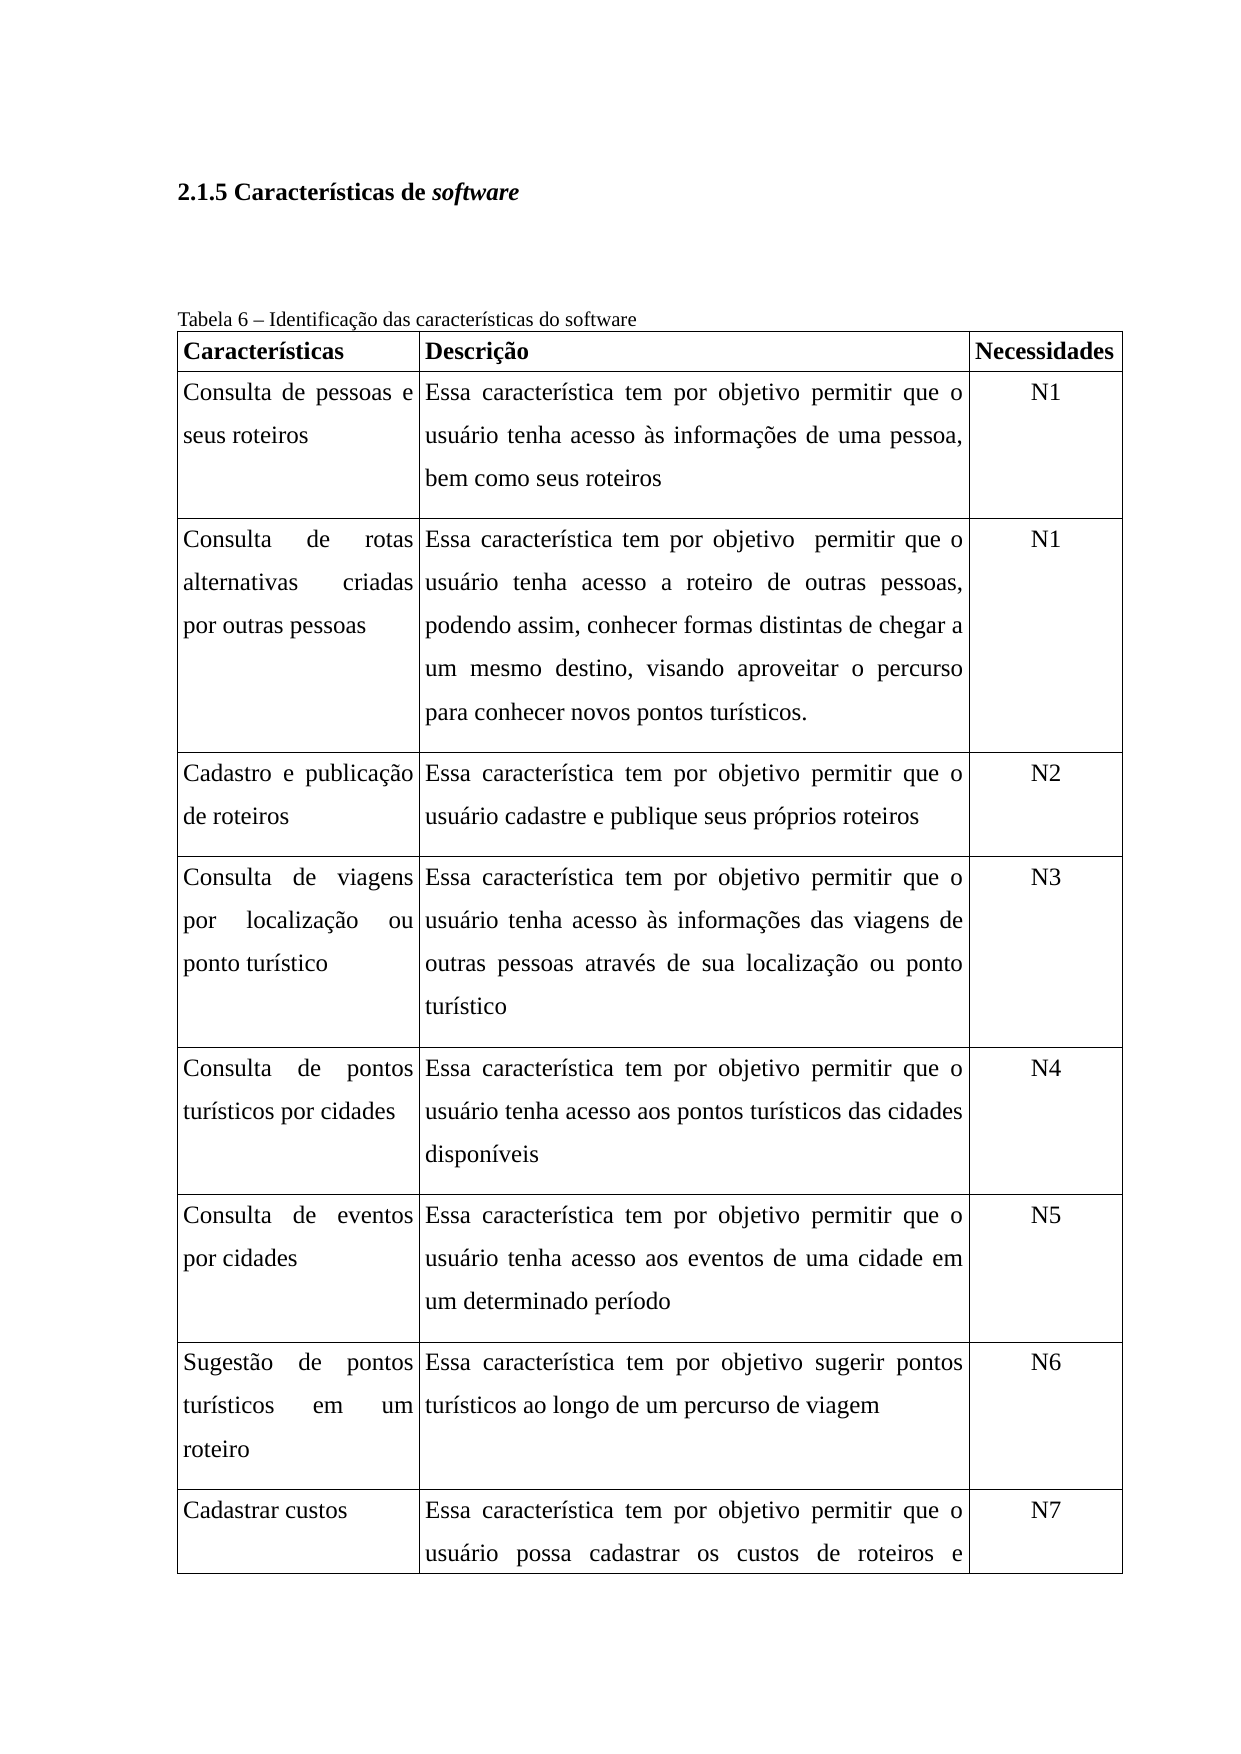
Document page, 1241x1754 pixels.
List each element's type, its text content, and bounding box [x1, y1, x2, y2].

table_cell N1 [970, 372, 1122, 518]
table_cell N1 [970, 519, 1122, 752]
table_cell Essa característica tem por objetivo permitir que o usuário tenha acesso aos pontos turísticos das cidades disponíveis [420, 1048, 969, 1194]
table_cell Consulta de eventos por cidades [178, 1195, 419, 1342]
subtitle Características de software [177, 177, 1122, 206]
table_cell Consulta de pessoas e seus roteiros [178, 372, 419, 518]
table_cell N4 [970, 1048, 1122, 1194]
table_cell Essa característica tem por objetivo permitir que o usuário tenha acesso às informações das viagens de outras pessoas através de sua localização ou ponto turístico [420, 857, 969, 1047]
table_cell N6 [970, 1343, 1122, 1489]
table_cell Essa característica tem por objetivo permitir que o usuário tenha acesso a roteiro de outras pessoas, podendo assim, conhecer formas distintas de chegar a um mesmo destino, visando aproveitar o percurso para conhecer novos pontos turísticos. [420, 519, 969, 752]
table_cell N5 [970, 1195, 1122, 1342]
table_header Necessidades [970, 332, 1122, 371]
table_cell N7 [970, 1490, 1122, 1572]
text Tabela 6 – Identificação das características do software [177, 307, 1122, 331]
table_cell Essa característica tem por objetivo permitir que o usuário tenha acesso aos eventos de uma cidade em um determinado período [420, 1195, 969, 1342]
table_cell Essa característica tem por objetivo permitir que o usuário possa cadastrar os custos de roteiros e [420, 1490, 969, 1572]
table_cell Consulta de viagens por localização ou ponto turístico [178, 857, 419, 1047]
table_cell Cadastro e publicação de roteiros [178, 753, 419, 856]
table_cell Essa característica tem por objetivo permitir que o usuário cadastre e publique seus próprios roteiros [420, 753, 969, 856]
table_cell Cadastrar custos [178, 1490, 419, 1572]
table_cell Consulta de rotas alternativas criadas por outras pessoas [178, 519, 419, 752]
table_cell N3 [970, 857, 1122, 1047]
table_header Características [178, 332, 419, 371]
table_cell N2 [970, 753, 1122, 856]
table_cell Consulta de pontos turísticos por cidades [178, 1048, 419, 1194]
table_header Descrição [420, 332, 969, 371]
table_cell Sugestão de pontos turísticos em um roteiro [178, 1343, 419, 1489]
table_cell Essa característica tem por objetivo sugerir pontos turísticos ao longo de um percurso de viagem [420, 1343, 969, 1489]
table_cell Essa característica tem por objetivo permitir que o usuário tenha acesso às informações de uma pessoa, bem como seus roteiros [420, 372, 969, 518]
